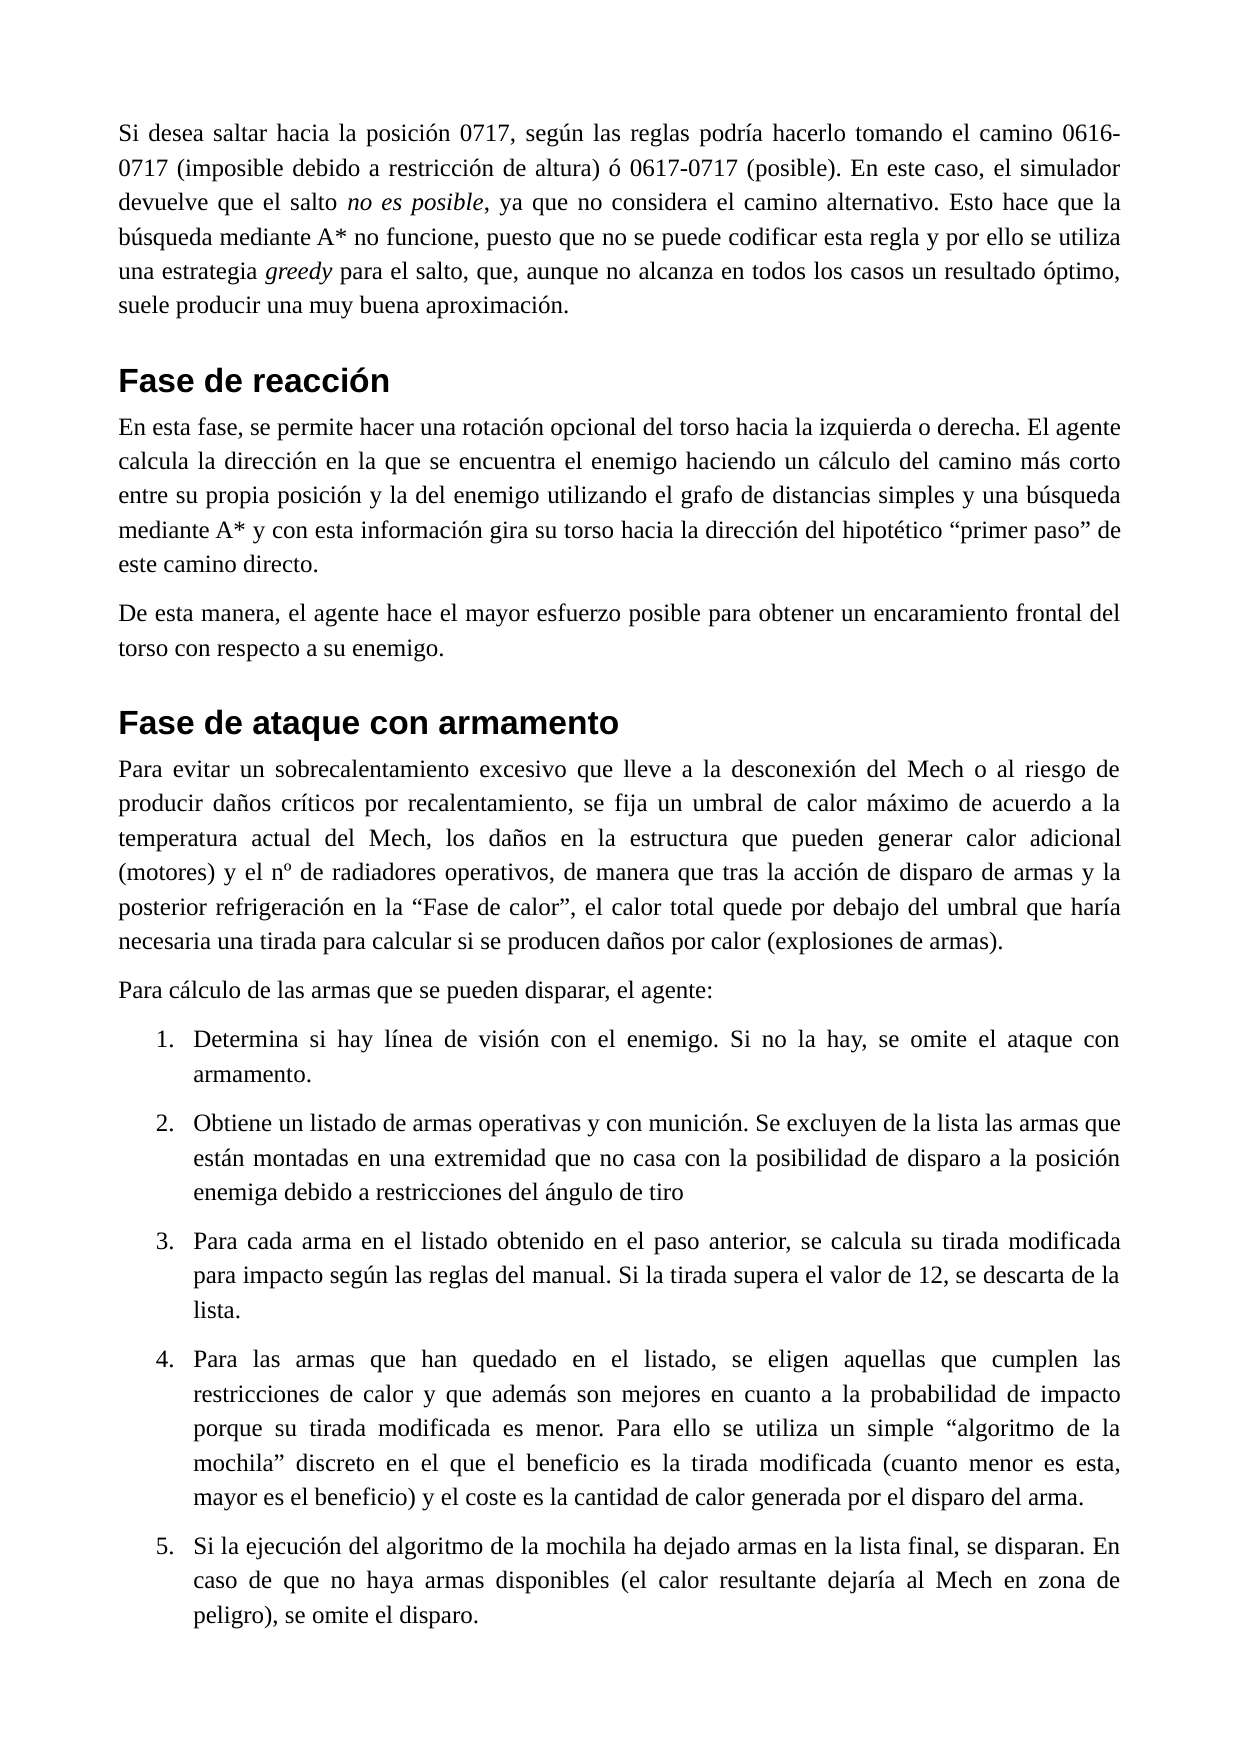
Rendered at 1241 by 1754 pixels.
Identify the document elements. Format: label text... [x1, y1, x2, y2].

subtitle Fase de reacción [118, 360, 1122, 399]
subtitle Fase de ataque con armamento [118, 703, 1122, 742]
list Para cada arma en el listado obtenido en el paso anterior, se calcula su tirada modificada para impacto según las reglas del manual. Si la tirada supera el valor de 12, se descarta de la lista. [156, 1226, 1122, 1324]
text De esta manera, el agente hace el mayor esfuerzo posible para obtener un encaramiento frontal del torso con respecto a su enemigo. [118, 598, 1122, 662]
list Obtiene un listado de armas operativas y con munición. Se excluyen de la lista las armas que están montadas en una extremidad que no casa con la posibilidad de disparo a la posición enemiga debido a restricciones del ángulo de tiro [156, 1108, 1122, 1206]
list Si la ejecución del algoritmo de la mochila ha dejado armas en la lista final, se disparan. En caso de que no haya armas disponibles (el calor resultante dejaría al Mech en zona de peligro), se omite el disparo. [156, 1531, 1122, 1629]
text Si desea saltar hacia la posición 0717, según las reglas podría hacerlo tomando el camino 0616-0717 (imposible debido a restricción de altura) ó 0617-0717 (posible). En este caso, el simulador devuelve que el salto no es posible, ya que no considera el camino alternativo. Esto hace que la búsqueda mediante A* no funcione, puesto que no se puede codificar esta regla y por ello se utiliza una estrategia greedy para el salto, que, aunque no alcanza en todos los casos un resultado óptimo, suele producir una muy buena aproximación. [118, 118, 1122, 319]
list Para las armas que han quedado en el listado, se eligen aquellas que cumplen las restricciones de calor y que además son mejores en cuanto a la probabilidad de impacto porque su tirada modificada es menor. Para ello se utiliza un simple “algoritmo de la mochila” discreto en el que el beneficio es la tirada modificada (cuanto menor es esta, mayor es el beneficio) y el coste es la cantidad de calor generada por el disparo del arma. [156, 1344, 1122, 1511]
text En esta fase, se permite hacer una rotación opcional del torso hacia la izquierda o derecha. El agente calcula la dirección en la que se encuentra el enemigo haciendo un cálculo del camino más corto entre su propia posición y la del enemigo utilizando el grafo de distancias simples y una búsqueda mediante A* y con esta información gira su torso hacia la dirección del hipotético “primer paso” de este camino directo. [118, 412, 1122, 578]
text Para cálculo de las armas que se pueden disparar, el agente: [118, 976, 1122, 1004]
list Determina si hay línea de visión con el enemigo. Si no la hay, se omite el ataque con armamento. [156, 1024, 1122, 1088]
text Para evitar un sobrecalentamiento excesivo que lleve a la desconexión del Mech o al riesgo de producir daños críticos por recalentamiento, se fija un umbral de calor máximo de acuerdo a la temperatura actual del Mech, los daños en la estructura que pueden generar calor adicional (motores) y el nº de radiadores operativos, de manera que tras la acción de disparo de armas y la posterior refrigeración en la “Fase de calor”, el calor total quede por debajo del umbral que haría necesaria una tirada para calcular si se producen daños por calor (explosiones de armas). [118, 754, 1122, 955]
